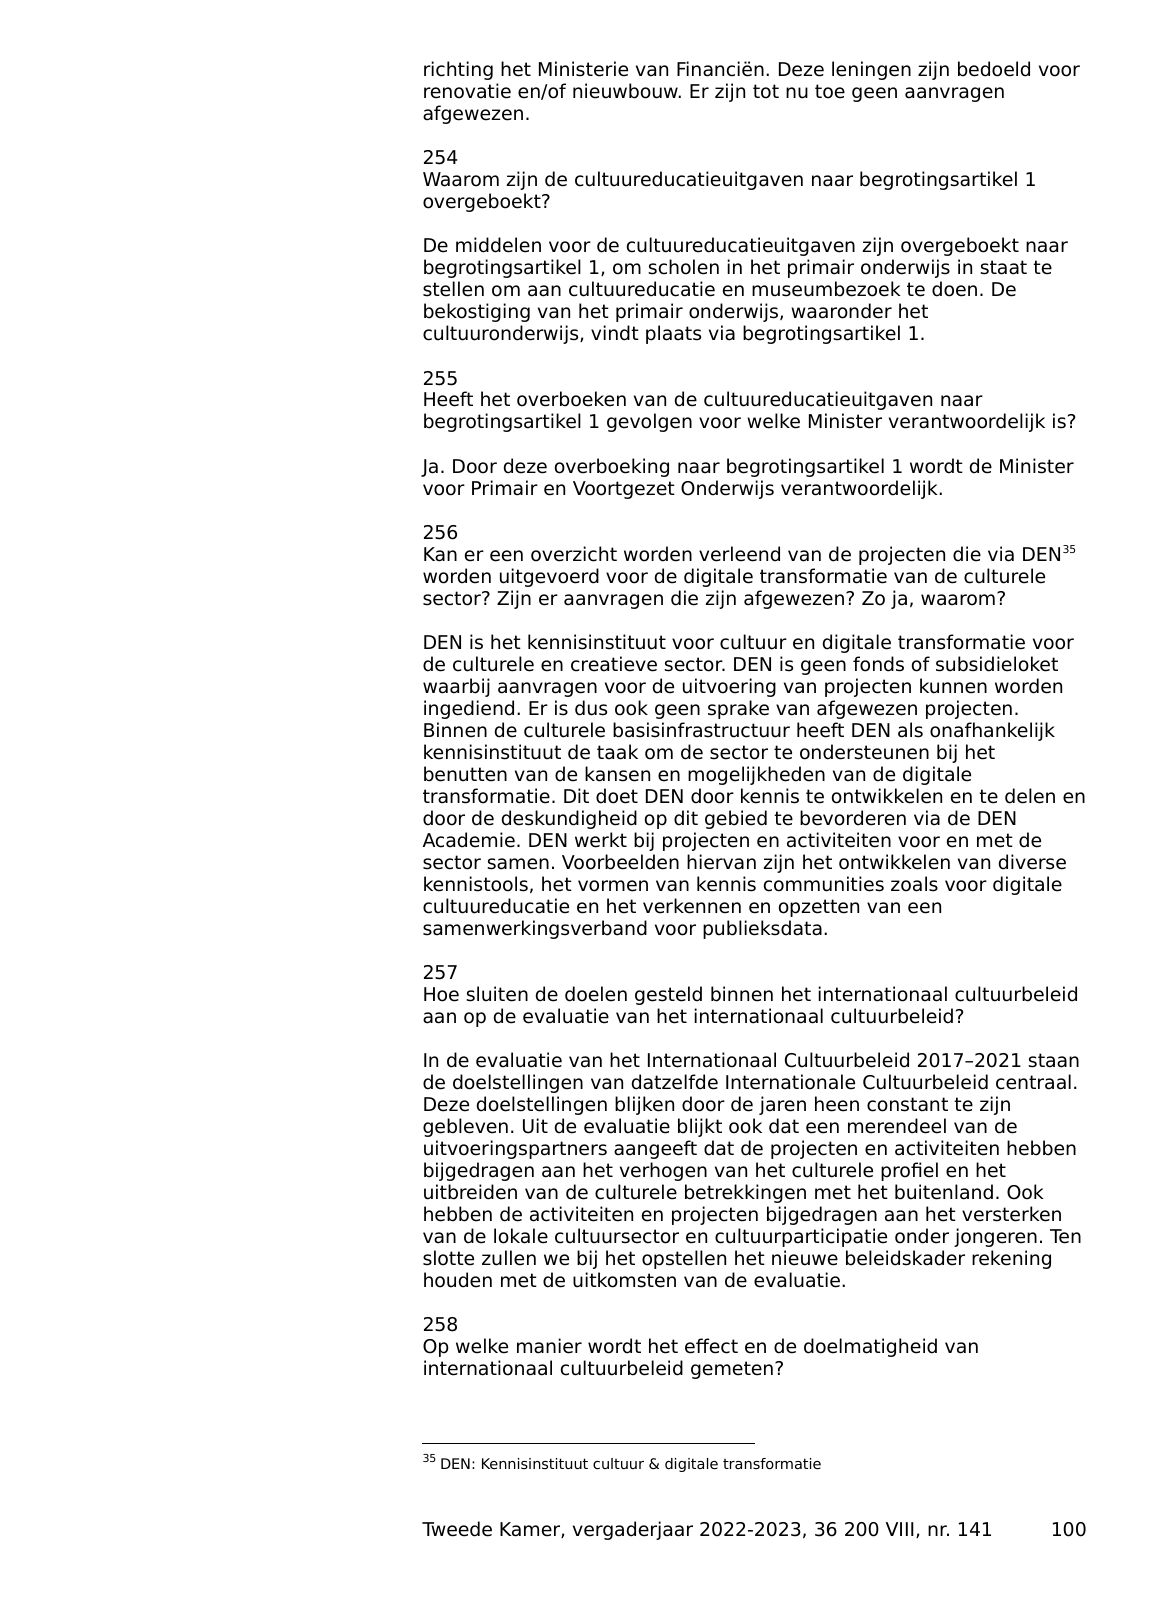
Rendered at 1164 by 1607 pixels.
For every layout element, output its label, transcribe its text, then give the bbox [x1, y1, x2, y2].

text Heeft het overboeken van de cultuureducatieuitgaven naar begrotingsartikel 1 gevolgen voor welke Minister verantwoordelijk is? [422, 389, 1087, 433]
text Hoe sluiten de doelen gesteld binnen het internationaal cultuurbeleid aan op de evaluatie van het internationaal cultuurbeleid? [422, 984, 1087, 1028]
text Ja. Door deze overboeking naar begrotingsartikel 1 wordt de Minister voor Primair en Voortgezet Onderwijs verantwoordelijk. [422, 456, 1087, 499]
text Waarom zijn de cultuureducatieuitgaven naar begrotingsartikel 1 overgeboekt? [422, 169, 1087, 213]
text 258 [422, 1314, 1087, 1336]
text richting het Ministerie van Financiën. Deze leningen zijn bedoeld voor renovatie en/of nieuwbouw. Er zijn tot nu toe geen aanvragen afgewezen. [422, 59, 1087, 125]
text 256 [422, 522, 1087, 544]
text DEN: Kennisinstituut cultuur & digitale transformatie [422, 1452, 1087, 1474]
text Op welke manier wordt het effect en de doelmatigheid van internationaal cultuurbeleid gemeten? [422, 1336, 1087, 1380]
text 257 [422, 962, 1087, 984]
text De middelen voor de cultuureducatieuitgaven zijn overgeboekt naar begrotingsartikel 1, om scholen in het primair onderwijs in staat te stellen om aan cultuureducatie en museumbezoek te doen. De bekostiging van het primair onderwijs, waaronder het cultuuronderwijs, vindt plaats via begrotingsartikel 1. [422, 235, 1087, 345]
text 255 [422, 367, 1087, 389]
text DEN is het kennisinstituut voor cultuur en digitale transformatie voor de culturele en creatieve sector. DEN is geen fonds of subsidieloket waarbij aanvragen voor de uitvoering van projecten kunnen worden ingediend. Er is dus ook geen sprake van afgewezen projecten. Binnen de culturele basisinfrastructuur heeft DEN als onafhankelijk kennisinstituut de taak om de sector te ondersteunen bij het benutten van de kansen en mogelijkheden van de digitale transformatie. Dit doet DEN door kennis te ontwikkelen en te delen en door de deskundigheid op dit gebied te bevorderen via de DEN Academie. DEN werkt bij projecten en activiteiten voor en met de sector samen. Voorbeelden hiervan zijn het ontwikkelen van diverse kennistools, het vormen van kennis communities zoals voor digitale cultuureducatie en het verkennen en opzetten van een samenwerkingsverband voor publieksdata. [422, 632, 1087, 939]
text Kan er een overzicht worden verleend van de projecten die via DEN worden uitgevoerd voor de digitale transformatie van de culturele sector? Zijn er aanvragen die zijn afgewezen? Zo ja, waarom? [422, 544, 1087, 609]
text 254 [422, 147, 1087, 169]
text In de evaluatie van het Internationaal Cultuurbeleid 2017–2021 staan de doelstellingen van datzelfde Internationale Cultuurbeleid centraal. Deze doelstellingen blijken door de jaren heen constant te zijn gebleven. Uit de evaluatie blijkt ook dat een merendeel van de uitvoeringspartners aangeeft dat de projecten en activiteiten hebben bijgedragen aan het verhogen van het culturele profiel en het uitbreiden van de culturele betrekkingen met het buitenland. Ook hebben de activiteiten en projecten bijgedragen aan het versterken van de lokale cultuursector en cultuurparticipatie onder jongeren. Ten slotte zullen we bij het opstellen het nieuwe beleidskader rekening houden met de uitkomsten van de evaluatie. [422, 1050, 1087, 1292]
